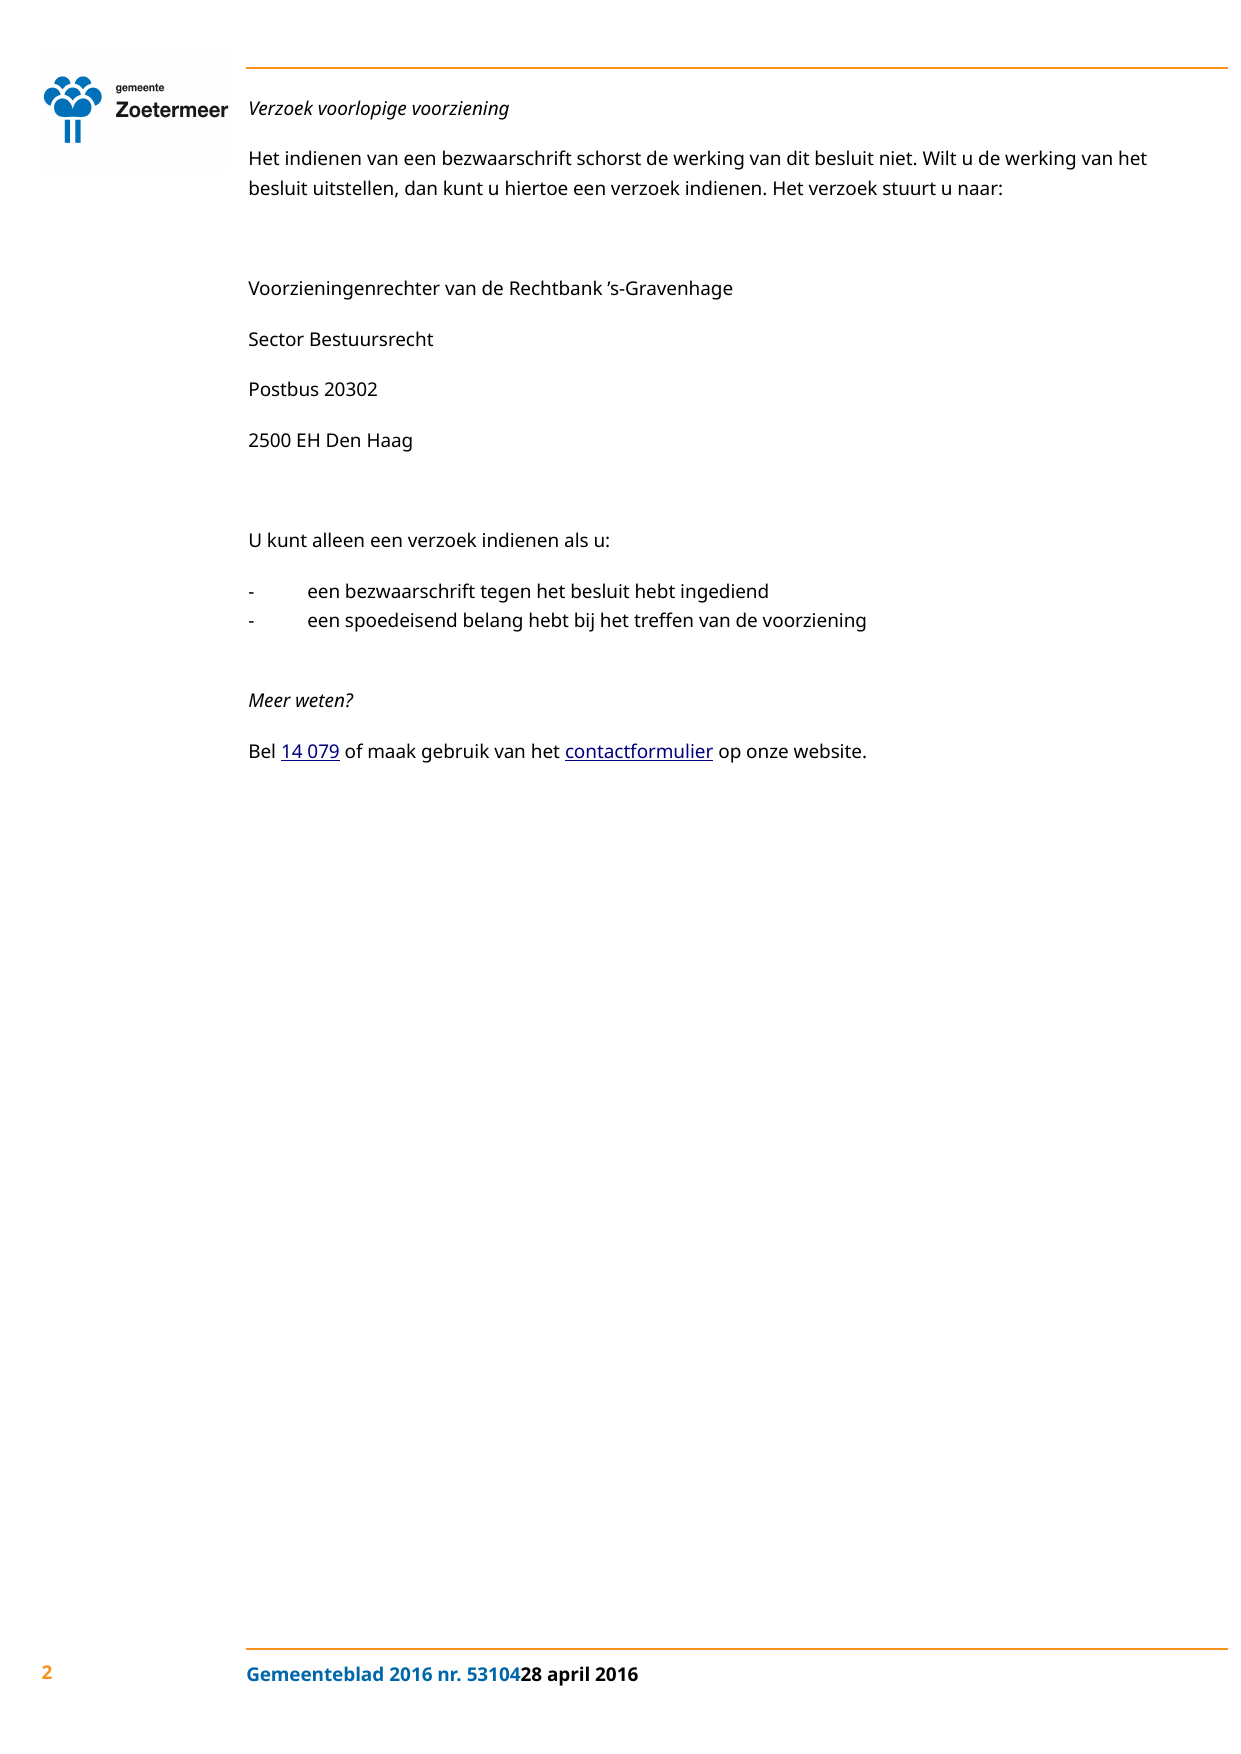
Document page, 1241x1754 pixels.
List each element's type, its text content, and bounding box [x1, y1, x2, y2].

text Voorzieningenrechter van de Rechtbank ’s-Gravenhage [248, 276, 1152, 301]
text Sector Bestuursrecht [248, 326, 1152, 352]
text 2500 EH Den Haag [248, 427, 1152, 453]
text Meer weten? [248, 688, 1152, 713]
text Bel 14 079 of maak gebruik van het contactformulier op onze website. [248, 738, 1152, 764]
list een bezwaarschrift tegen het besluit hebt ingediend [248, 578, 1152, 604]
picture [41, 47, 231, 172]
text Het indienen van een bezwaarschrift schorst de werking van dit besluit niet. Wilt u de werking van het besluit uitstellen, dan kunt u hiertoe een verzoek indienen. Het verzoek stuurt u naar: [248, 145, 1152, 201]
text Verzoek voorlopige voorziening [248, 95, 1152, 121]
text Postbus 20302 [248, 376, 1152, 402]
list een spoedeisend belang hebt bij het treffen van de voorziening [248, 608, 1152, 633]
text U kunt alleen een verzoek indienen als u: [248, 528, 1152, 553]
